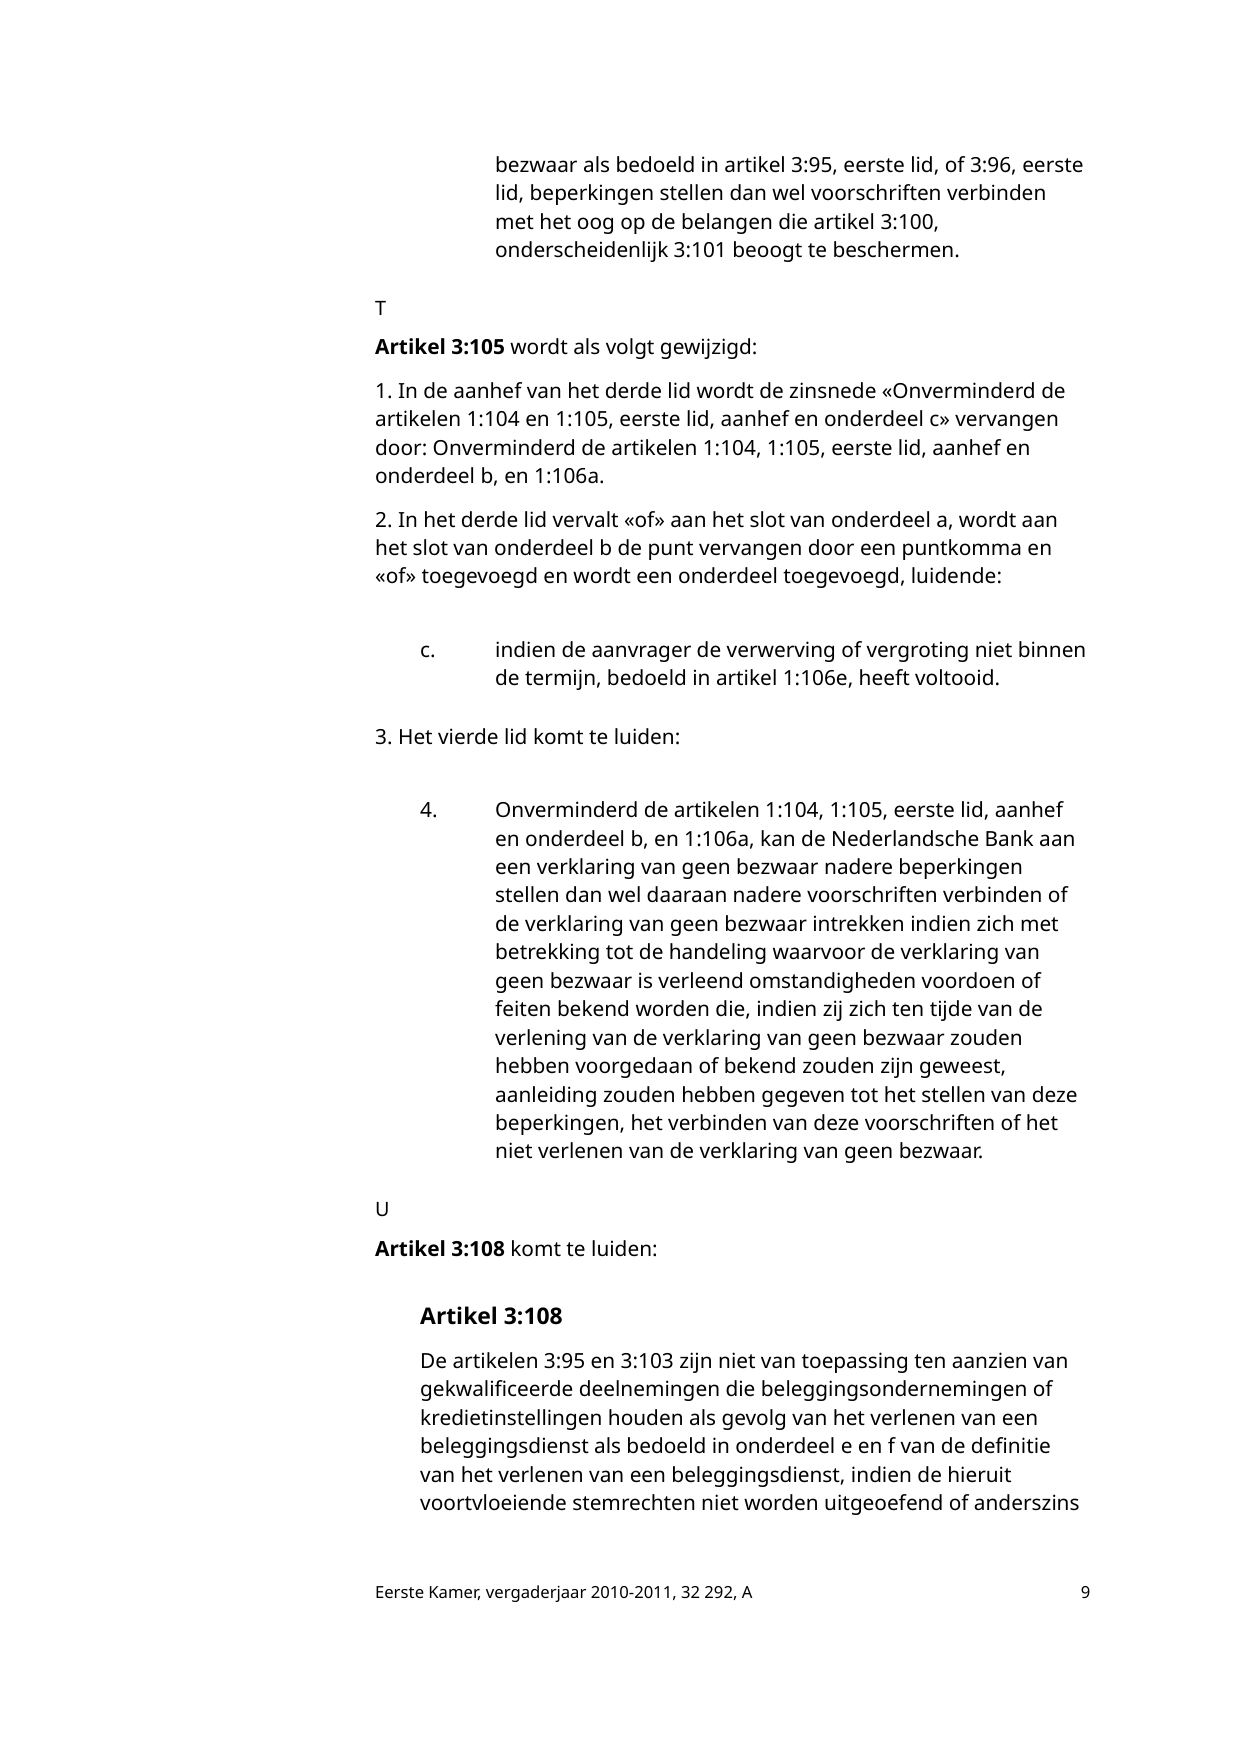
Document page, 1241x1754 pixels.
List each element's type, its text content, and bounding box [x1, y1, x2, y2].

text De artikelen 3:95 en 3:103 zijn niet van toepassing ten aanzien van gekwalificeerde deelnemingen die beleggingsondernemingen of kredietinstellingen houden als gevolg van het verlenen van een beleggingsdienst als bedoeld in onderdeel e en f van de definitie van het verlenen van een beleggingsdienst, indien de hieruit voortvloeiende stemrechten niet worden uitgeoefend of anderszins [420, 1346, 1090, 1517]
text 2. In het derde lid vervalt «of» aan het slot van onderdeel a, wordt aan het slot van onderdeel b de punt vervangen door een puntkomma en «of» toegevoegd en wordt een onderdeel toegevoegd, luidende: [375, 505, 1090, 590]
list bezwaar als bedoeld in artikel 3:95, eerste lid, of 3:96, eerste lid, beperkingen stellen dan wel voorschriften verbinden met het oog op de belangen die artikel 3:100, onderscheidenlijk 3:101 beoogt te beschermen. [420, 150, 1090, 264]
text 1. In de aanhef van het derde lid wordt de zinsnede «Onverminderd de artikelen 1:104 en 1:105, eerste lid, aanhef en onderdeel c» vervangen door: Onverminderd de artikelen 1:104, 1:105, eerste lid, aanhef en onderdeel b, en 1:106a. [375, 376, 1090, 490]
list indien de aanvrager de verwerving of vergroting niet binnen de termijn, bedoeld in artikel 1:106e, heeft voltooid. [420, 635, 1090, 692]
text 3. Het vierde lid komt te luiden: [375, 722, 1090, 750]
text U [375, 1195, 1090, 1222]
list Onverminderd de artikelen 1:104, 1:105, eerste lid, aanhef en onderdeel b, en 1:106a, kan de Nederlandsche Bank aan een verklaring van geen bezwaar nadere beperkingen stellen dan wel daaraan nadere voorschriften verbinden of de verklaring van geen bezwaar intrekken indien zich met betrekking tot de handeling waarvoor de verklaring van geen bezwaar is verleend omstandigheden voordoen of feiten bekend worden die, indien zij zich ten tijde van de verlening van de verklaring van geen bezwaar zouden hebben voorgedaan of bekend zouden zijn geweest, aanleiding zouden hebben gegeven tot het stellen van deze beperkingen, het verbinden van deze voorschriften of het niet verlenen van de verklaring van geen bezwaar. [420, 795, 1090, 1165]
text T [375, 294, 1090, 321]
subtitle Artikel 3:108 [420, 1300, 1090, 1331]
text Artikel 3:108 komt te luiden: [375, 1234, 1090, 1262]
text Artikel 3:105 wordt als volgt gewijzigd: [375, 332, 1090, 361]
